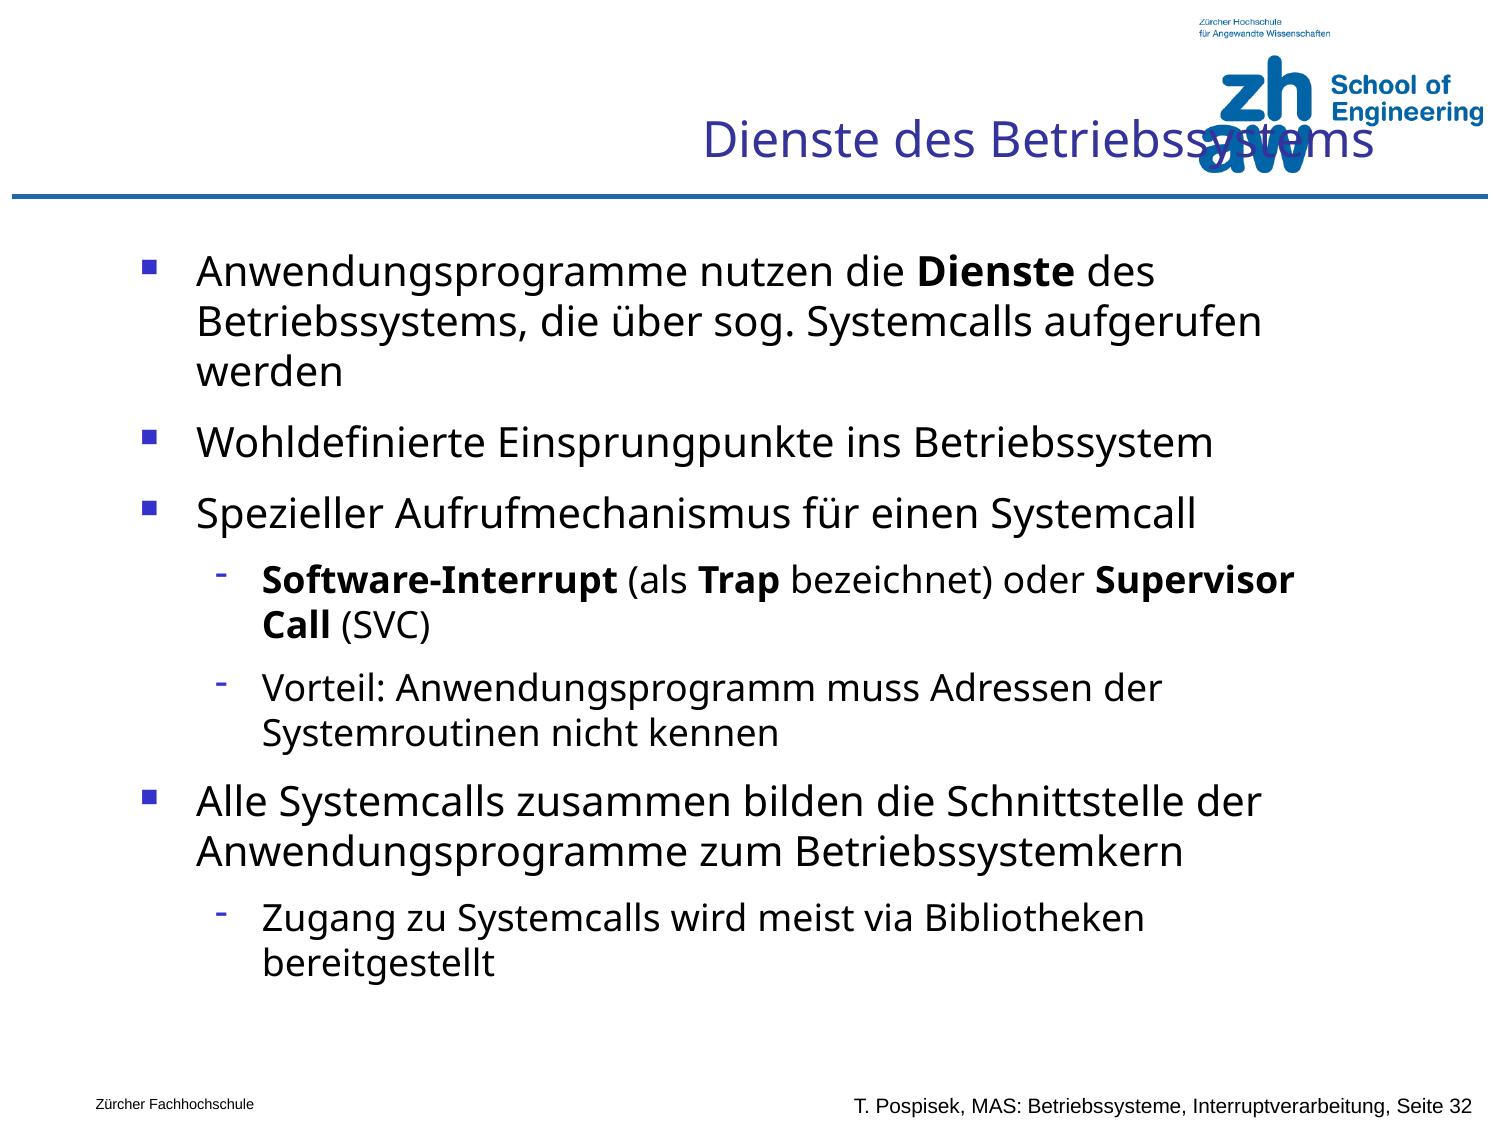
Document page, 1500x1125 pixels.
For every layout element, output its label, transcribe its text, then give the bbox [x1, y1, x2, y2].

picture [1199, 19, 1483, 173]
text_box Dienste des Betriebssystems [112, 50, 1391, 175]
list Anwendungsprogramme nutzen die Dienste des Betriebssystems, die über sog. Systemcalls aufgerufen werden Wohldefinierte Einsprungpunkte ins Betriebssystem Spezieller Aufrufmechanismus für einen Systemcall Software-Interrupt (als Trap bezeichnet) oder Supervisor Call (SVC) Vorteil: Anwendungsprogramm muss Adressen der Systemroutinen nicht kennen Alle Systemcalls zusammen bilden die Schnittstelle der Anwendungsprogramme zum Betriebssystemkern Zugang zu Systemcalls wird meist via Bibliotheken bereitgestellt [125, 237, 1363, 988]
